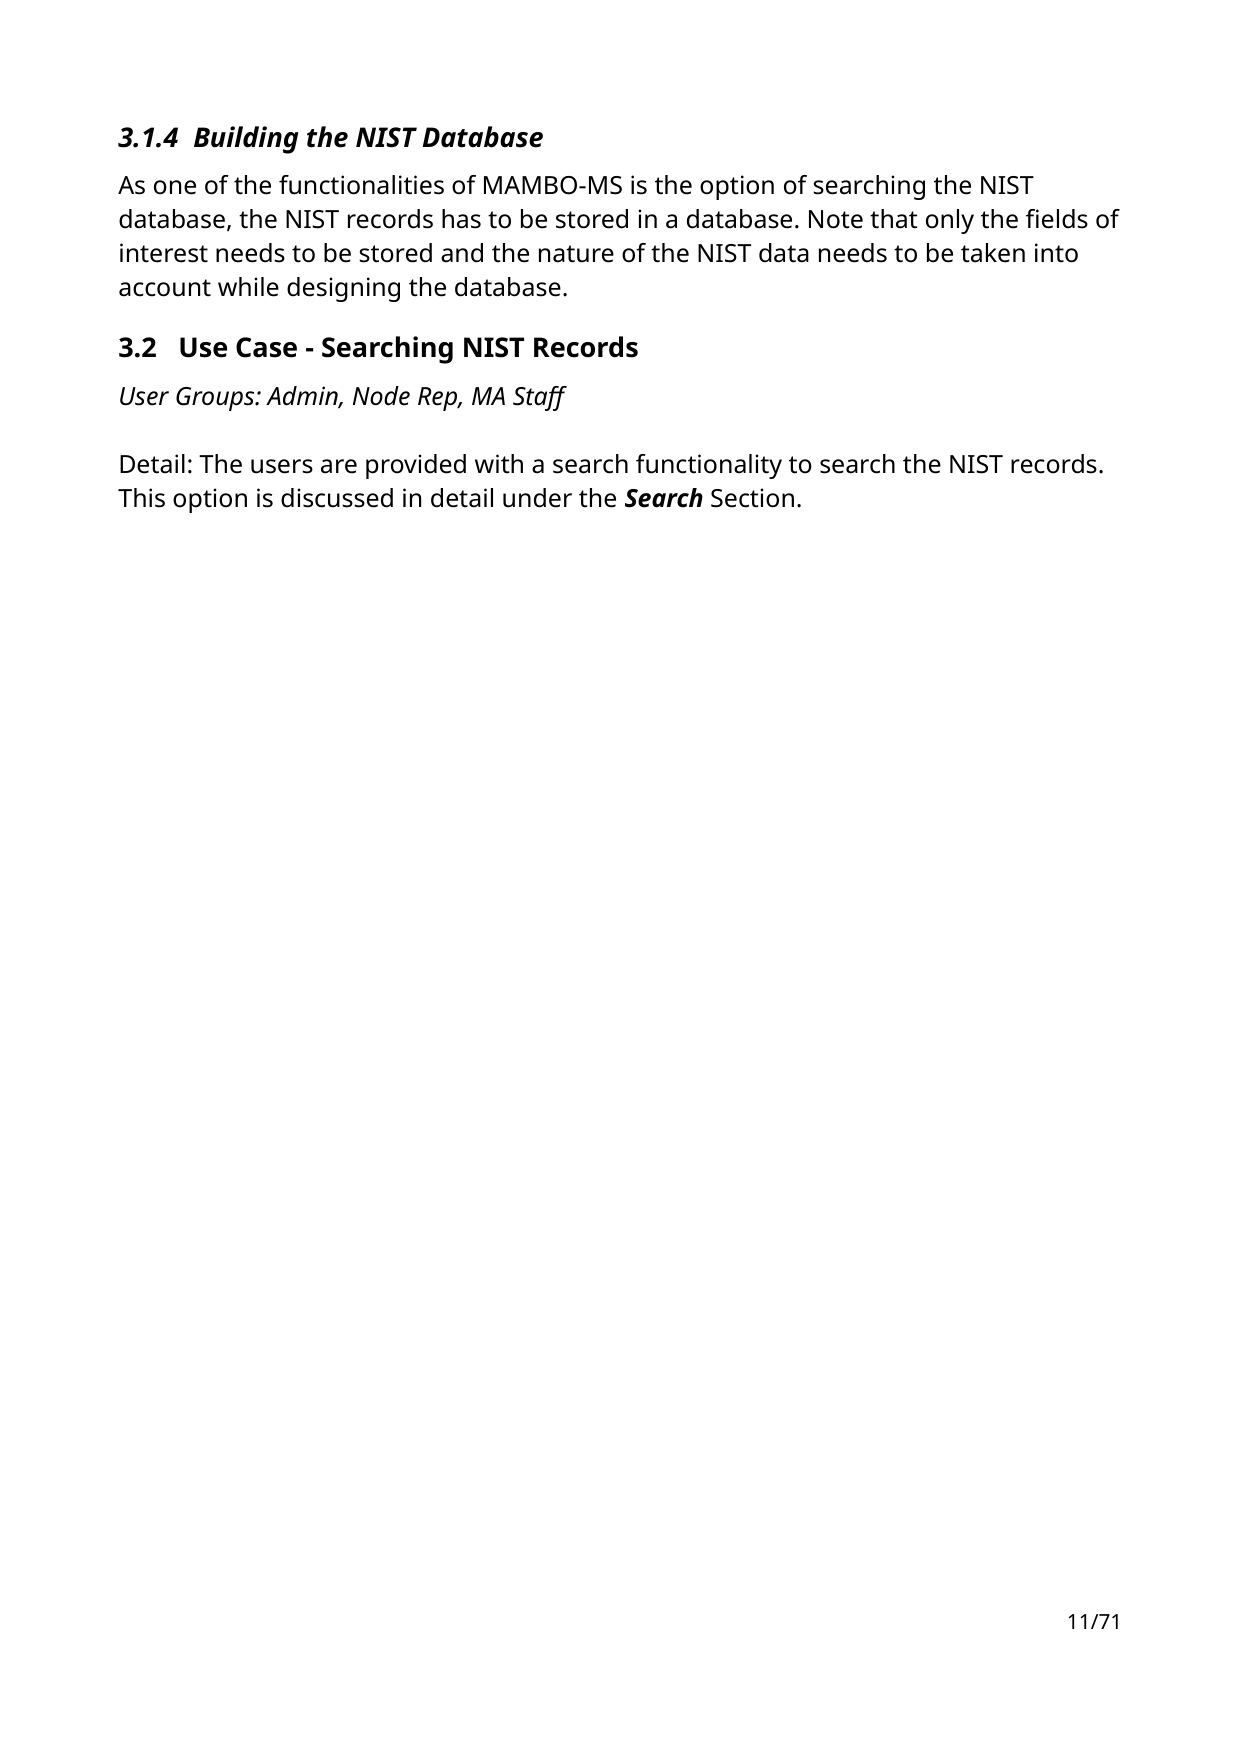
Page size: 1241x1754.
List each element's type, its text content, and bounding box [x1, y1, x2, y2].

subtitle Use Case - Searching NIST Records [118, 329, 1122, 366]
subtitle Building the NIST Database [118, 118, 1122, 155]
text Detail: The users are provided with a search functionality to search the NIST records. This option is discussed in detail under the Search Section. [118, 446, 1122, 514]
text As one of the functionalities of MAMBO-MS is the option of searching the NIST database, the NIST records has to be stored in a database. Note that only the fields of interest needs to be stored and the nature of the NIST data needs to be taken into account while designing the database. [118, 167, 1122, 304]
text User Groups: Admin, Node Rep, MA Staff [118, 378, 1122, 412]
